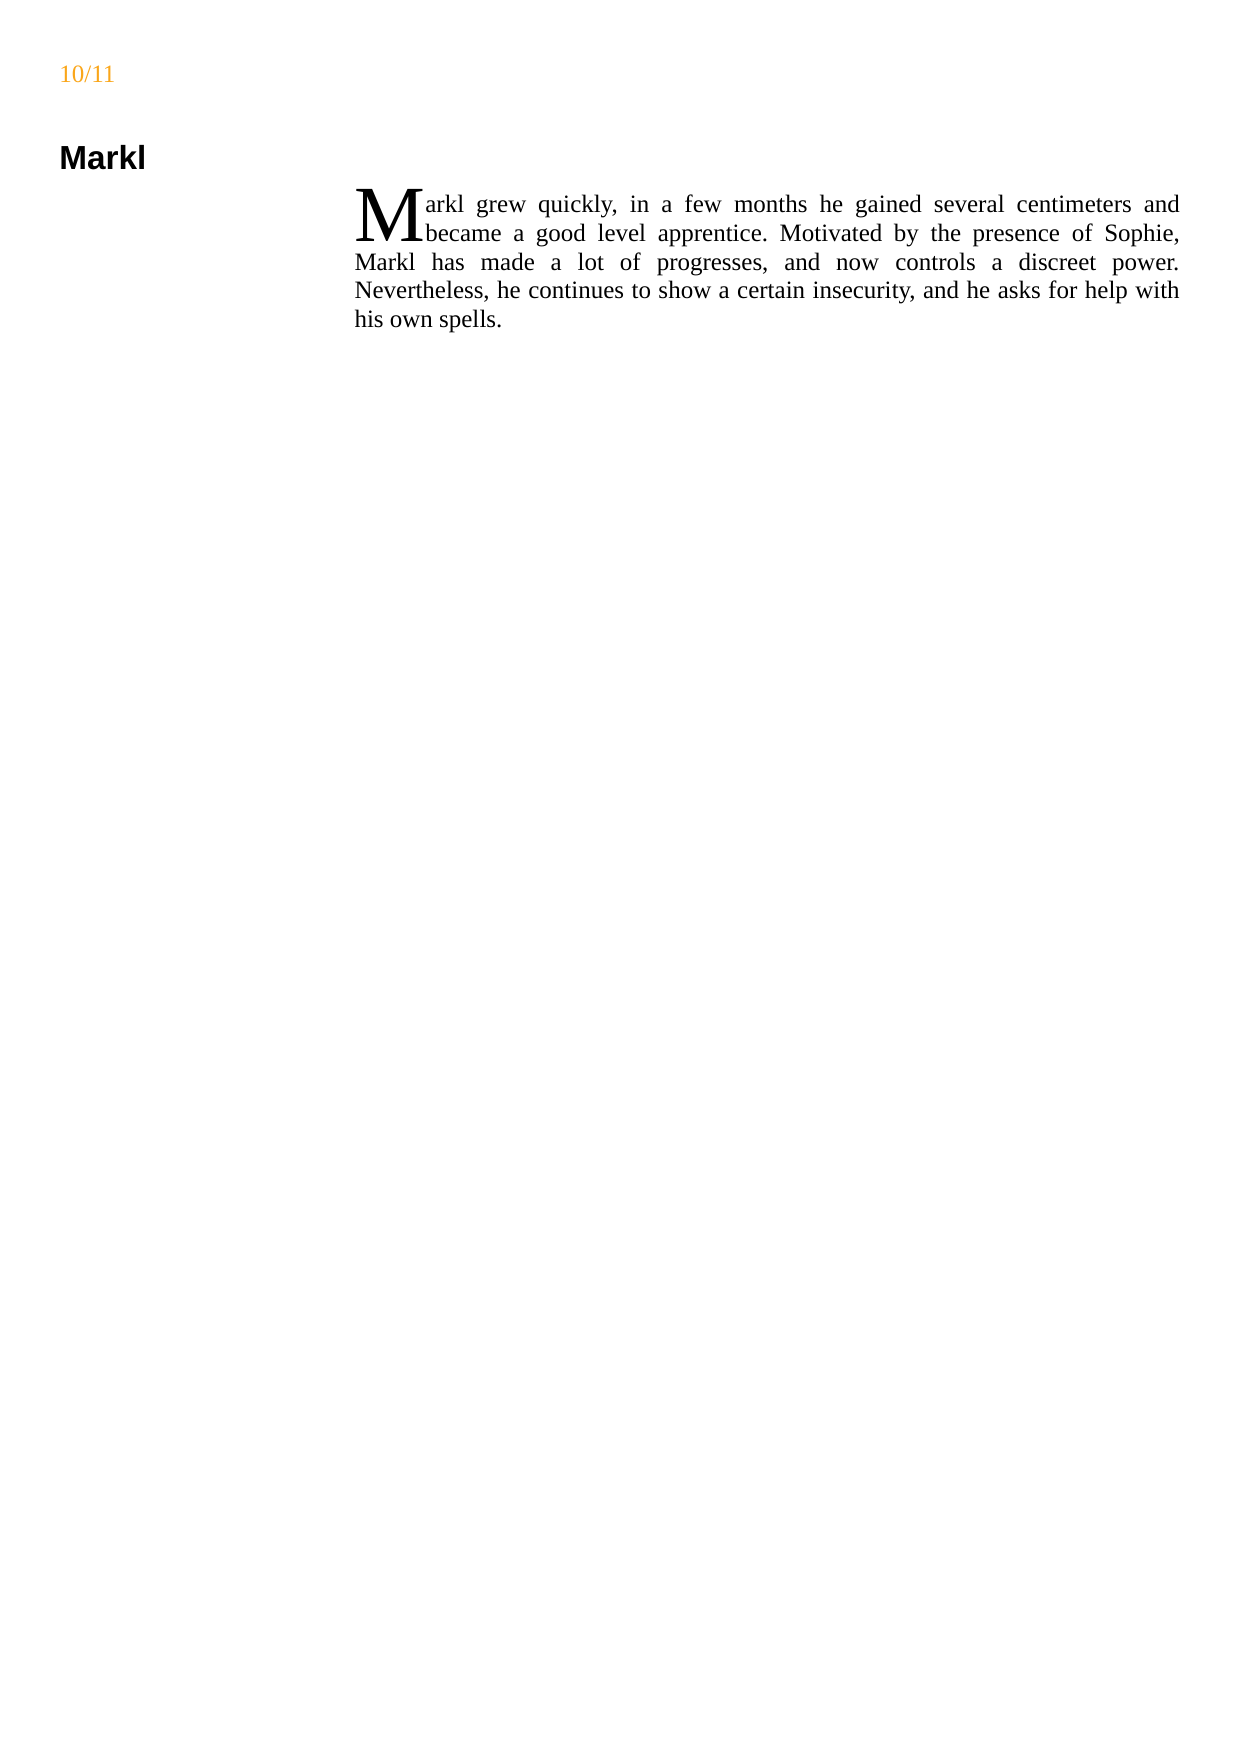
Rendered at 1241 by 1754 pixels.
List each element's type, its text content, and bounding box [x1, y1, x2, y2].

text Markl grew quickly, in a few months he gained several centimeters and became a good level apprentice. Motivated by the presence of Sophie, Markl has made a lot of progresses, and now controls a discreet power. Nevertheless, he continues to show a certain insecurity, and he asks for help with his own spells. [59, 189, 1181, 333]
subtitle Markl [59, 138, 1181, 177]
